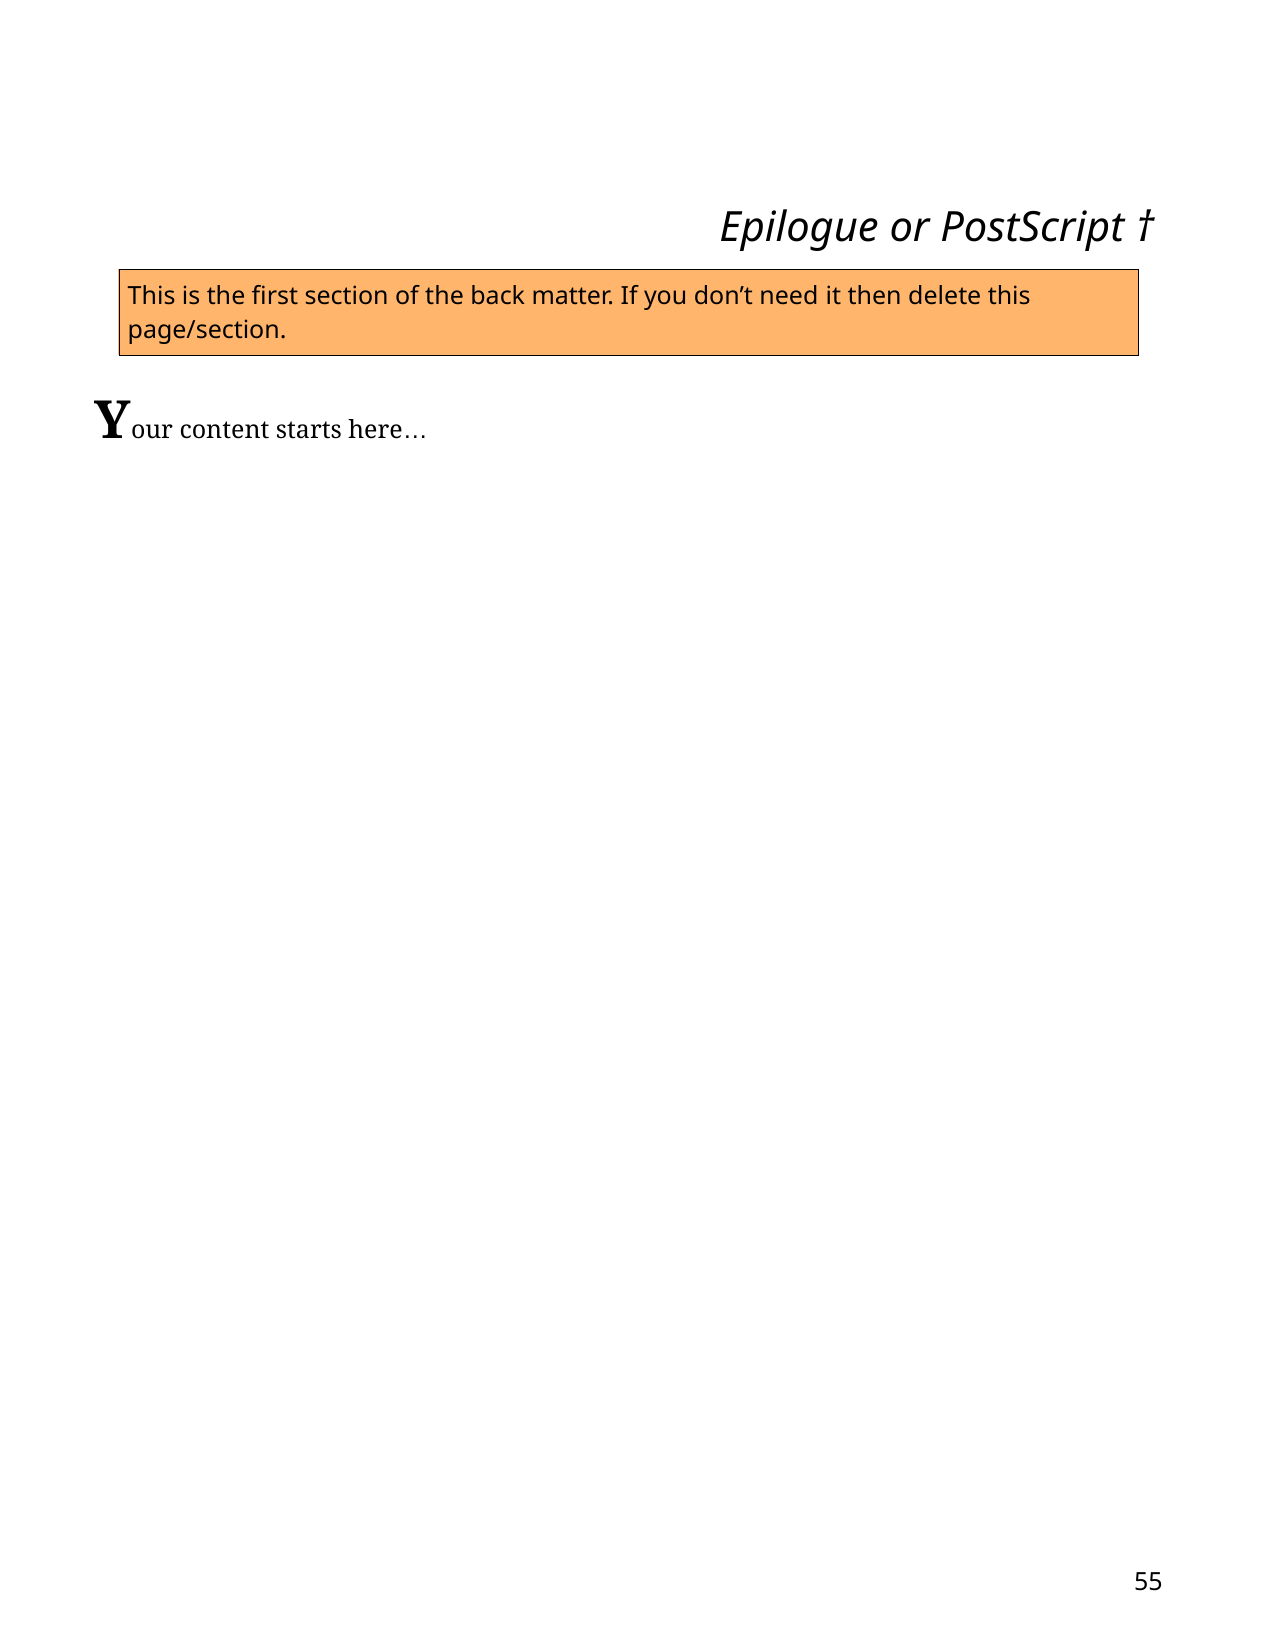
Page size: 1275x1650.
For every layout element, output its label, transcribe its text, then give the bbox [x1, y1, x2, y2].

text This is the first section of the back matter. If you don’t need it then delete this page/section. [120, 270, 1138, 355]
subtitle Epilogue or PostScript † [94, 194, 1162, 257]
text Your content starts here… [94, 382, 1162, 454]
